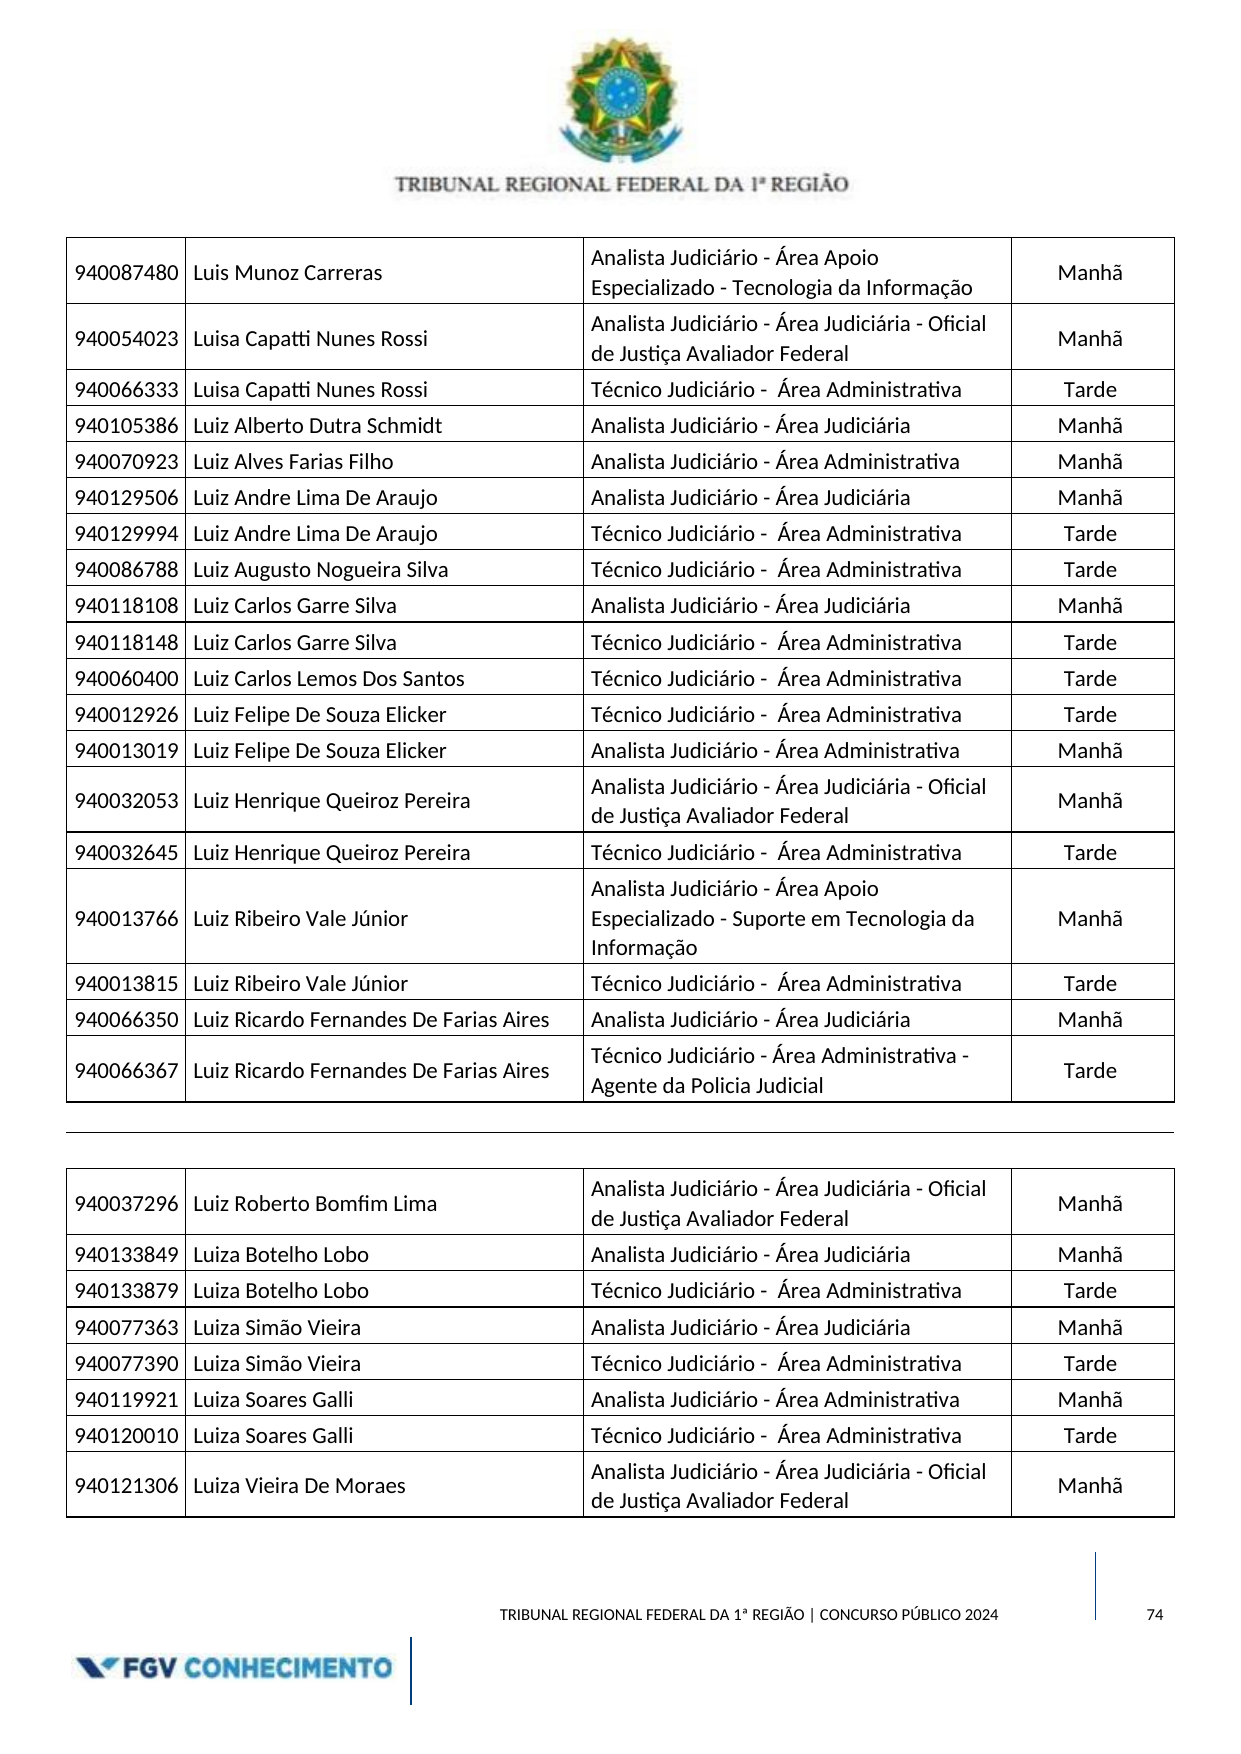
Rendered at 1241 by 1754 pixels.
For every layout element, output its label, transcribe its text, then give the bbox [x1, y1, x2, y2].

table_cell 940054023 [67, 304, 185, 369]
table_cell Tarde [1012, 623, 1174, 657]
table_cell 940129994 [67, 514, 185, 549]
table_cell Luiz Ricardo Fernandes De Farias Aires [186, 1000, 583, 1035]
table_cell Analista Judiciário - Área Judiciária [584, 478, 1011, 513]
table_cell 940060400 [67, 659, 185, 693]
table_header Inscrição [66, 1133, 186, 1168]
table_cell 940129506 [67, 478, 185, 513]
table_cell Manhã [1012, 869, 1174, 963]
table_cell Técnico Judiciário - Área Administrativa [584, 659, 1011, 693]
table_cell Tarde [1012, 514, 1174, 549]
table_cell Manhã [1012, 238, 1174, 303]
table_cell 940087480 [67, 238, 185, 303]
table_cell Luiz Henrique Queiroz Pereira [186, 833, 583, 867]
table_cell Manhã [1012, 406, 1174, 441]
table_cell Técnico Judiciário - Área Administrativa [584, 1416, 1011, 1451]
table_cell Tarde [1012, 1036, 1174, 1101]
table_cell Analista Judiciário - Área Administrativa [584, 731, 1011, 766]
table_cell Manhã [1012, 304, 1174, 369]
table_cell Manhã [1012, 442, 1174, 477]
table_header Cargo [584, 1133, 1012, 1168]
table_cell 940070923 [67, 442, 185, 477]
table_cell Luiz Ricardo Fernandes De Farias Aires [186, 1036, 583, 1101]
table_cell Analista Judiciário - Área Judiciária [584, 406, 1011, 441]
table_cell Luiza Botelho Lobo [186, 1271, 583, 1306]
table_cell Analista Judiciário - Área Judiciária [584, 1308, 1011, 1342]
table_cell 940121306 [67, 1452, 185, 1516]
table_cell Tarde [1012, 833, 1174, 867]
table_cell 940012926 [67, 695, 185, 729]
table_cell 940032645 [67, 833, 185, 867]
table_cell Tarde [1012, 370, 1174, 405]
table_cell Luiz Alves Farias Filho [186, 442, 583, 477]
table_cell Manhã [1012, 1235, 1174, 1270]
table_cell 940066333 [67, 370, 185, 405]
table_cell 940013019 [67, 731, 185, 766]
table_cell Tarde [1012, 964, 1174, 999]
table_cell Luiz Carlos Lemos Dos Santos [186, 659, 583, 693]
table_cell Luiz Carlos Garre Silva [186, 623, 583, 657]
table_cell 940066367 [67, 1036, 185, 1101]
table_cell Analista Judiciário - Área Judiciária - Oficial de Justiça Avaliador Federal [584, 304, 1011, 369]
table_cell Luiz Felipe De Souza Elicker [186, 695, 583, 729]
table_cell Analista Judiciário - Área Administrativa [584, 1380, 1011, 1414]
table_cell Técnico Judiciário - Área Administrativa [584, 1344, 1011, 1378]
table_header Nome [186, 1133, 583, 1168]
table_cell Luiz Ribeiro Vale Júnior [186, 869, 583, 963]
table_cell Luisa Capatti Nunes Rossi [186, 304, 583, 369]
table_cell Luiz Andre Lima De Araujo [186, 478, 583, 513]
table_cell Luiza Simão Vieira [186, 1308, 583, 1342]
table_cell Luiz Alberto Dutra Schmidt [186, 406, 583, 441]
table_cell Tarde [1012, 1416, 1174, 1451]
table_cell Tarde [1012, 1271, 1174, 1306]
table_cell Técnico Judiciário - Área Administrativa [584, 370, 1011, 405]
table_cell Técnico Judiciário - Área Administrativa [584, 695, 1011, 729]
table_cell 940118148 [67, 623, 185, 657]
table_cell 940133879 [67, 1271, 185, 1306]
table_cell Luiz Augusto Nogueira Silva [186, 550, 583, 585]
table_cell Manhã [1012, 478, 1174, 513]
table_cell 940133849 [67, 1235, 185, 1270]
table_cell 940066350 [67, 1000, 185, 1035]
table_cell 940077363 [67, 1308, 185, 1342]
table_cell Analista Judiciário - Área Administrativa [584, 442, 1011, 477]
table_cell Tarde [1012, 695, 1174, 729]
table_cell Luiz Carlos Garre Silva [186, 586, 583, 621]
table_cell Técnico Judiciário - Área Administrativa [584, 550, 1011, 585]
table_cell 940120010 [67, 1416, 185, 1451]
table_cell Luiz Andre Lima De Araujo [186, 514, 583, 549]
table_cell Luiza Soares Galli [186, 1380, 583, 1414]
table_cell 940118108 [67, 586, 185, 621]
table_cell Luiz Henrique Queiroz Pereira [186, 767, 583, 831]
table_cell 940086788 [67, 550, 185, 585]
table_cell Analista Judiciário - Área Judiciária [584, 1000, 1011, 1035]
table_cell Manhã [1012, 1452, 1174, 1516]
table_cell Manhã [1012, 767, 1174, 831]
table_cell Analista Judiciário - Área Judiciária [584, 1235, 1011, 1270]
table_cell Tarde [1012, 550, 1174, 585]
table_cell Tarde [1012, 659, 1174, 693]
table_cell 940037296 [67, 1169, 185, 1234]
table_cell 940119921 [67, 1380, 185, 1414]
table_cell Analista Judiciário - Área Judiciária [584, 586, 1011, 621]
table_cell Técnico Judiciário - Área Administrativa [584, 623, 1011, 657]
table_cell Manhã [1012, 1308, 1174, 1342]
table_cell Técnico Judiciário - Área Administrativa [584, 964, 1011, 999]
table_cell 940013766 [67, 869, 185, 963]
table_cell Luiz Ribeiro Vale Júnior [186, 964, 583, 999]
table_cell Manhã [1012, 586, 1174, 621]
table_cell Manhã [1012, 731, 1174, 766]
table_cell Analista Judiciário - Área Judiciária - Oficial de Justiça Avaliador Federal [584, 1169, 1011, 1234]
table_cell 940013815 [67, 964, 185, 999]
table_cell Luis Munoz Carreras [186, 238, 583, 303]
table_cell Luisa Capatti Nunes Rossi [186, 370, 583, 405]
table_cell Manhã [1012, 1380, 1174, 1414]
table_cell Manhã [1012, 1000, 1174, 1035]
table_cell Técnico Judiciário - Área Administrativa - Agente da Policia Judicial [584, 1036, 1011, 1101]
table_cell Luiza Botelho Lobo [186, 1235, 583, 1270]
table_cell Técnico Judiciário - Área Administrativa [584, 1271, 1011, 1306]
table_cell 940077390 [67, 1344, 185, 1378]
table_cell Analista Judiciário - Área Apoio Especializado - Tecnologia da Informação [584, 238, 1011, 303]
table_cell Luiz Felipe De Souza Elicker [186, 731, 583, 766]
table_cell Luiz Roberto Bomfim Lima [186, 1169, 583, 1234]
table_cell Técnico Judiciário - Área Administrativa [584, 514, 1011, 549]
table_cell Luiza Soares Galli [186, 1416, 583, 1451]
table_header Turno de Prova [1012, 1133, 1174, 1168]
table_cell 940105386 [67, 406, 185, 441]
table_cell Luiza Vieira De Moraes [186, 1452, 583, 1516]
table_cell Manhã [1012, 1169, 1174, 1234]
table_cell Analista Judiciário - Área Judiciária - Oficial de Justiça Avaliador Federal [584, 767, 1011, 831]
table_cell Analista Judiciário - Área Judiciária - Oficial de Justiça Avaliador Federal [584, 1452, 1011, 1516]
table_cell Tarde [1012, 1344, 1174, 1378]
table_cell 940032053 [67, 767, 185, 831]
table_cell Técnico Judiciário - Área Administrativa [584, 833, 1011, 867]
table_cell Luiza Simão Vieira [186, 1344, 583, 1378]
table_cell Analista Judiciário - Área Apoio Especializado - Suporte em Tecnologia da Informação [584, 869, 1011, 963]
